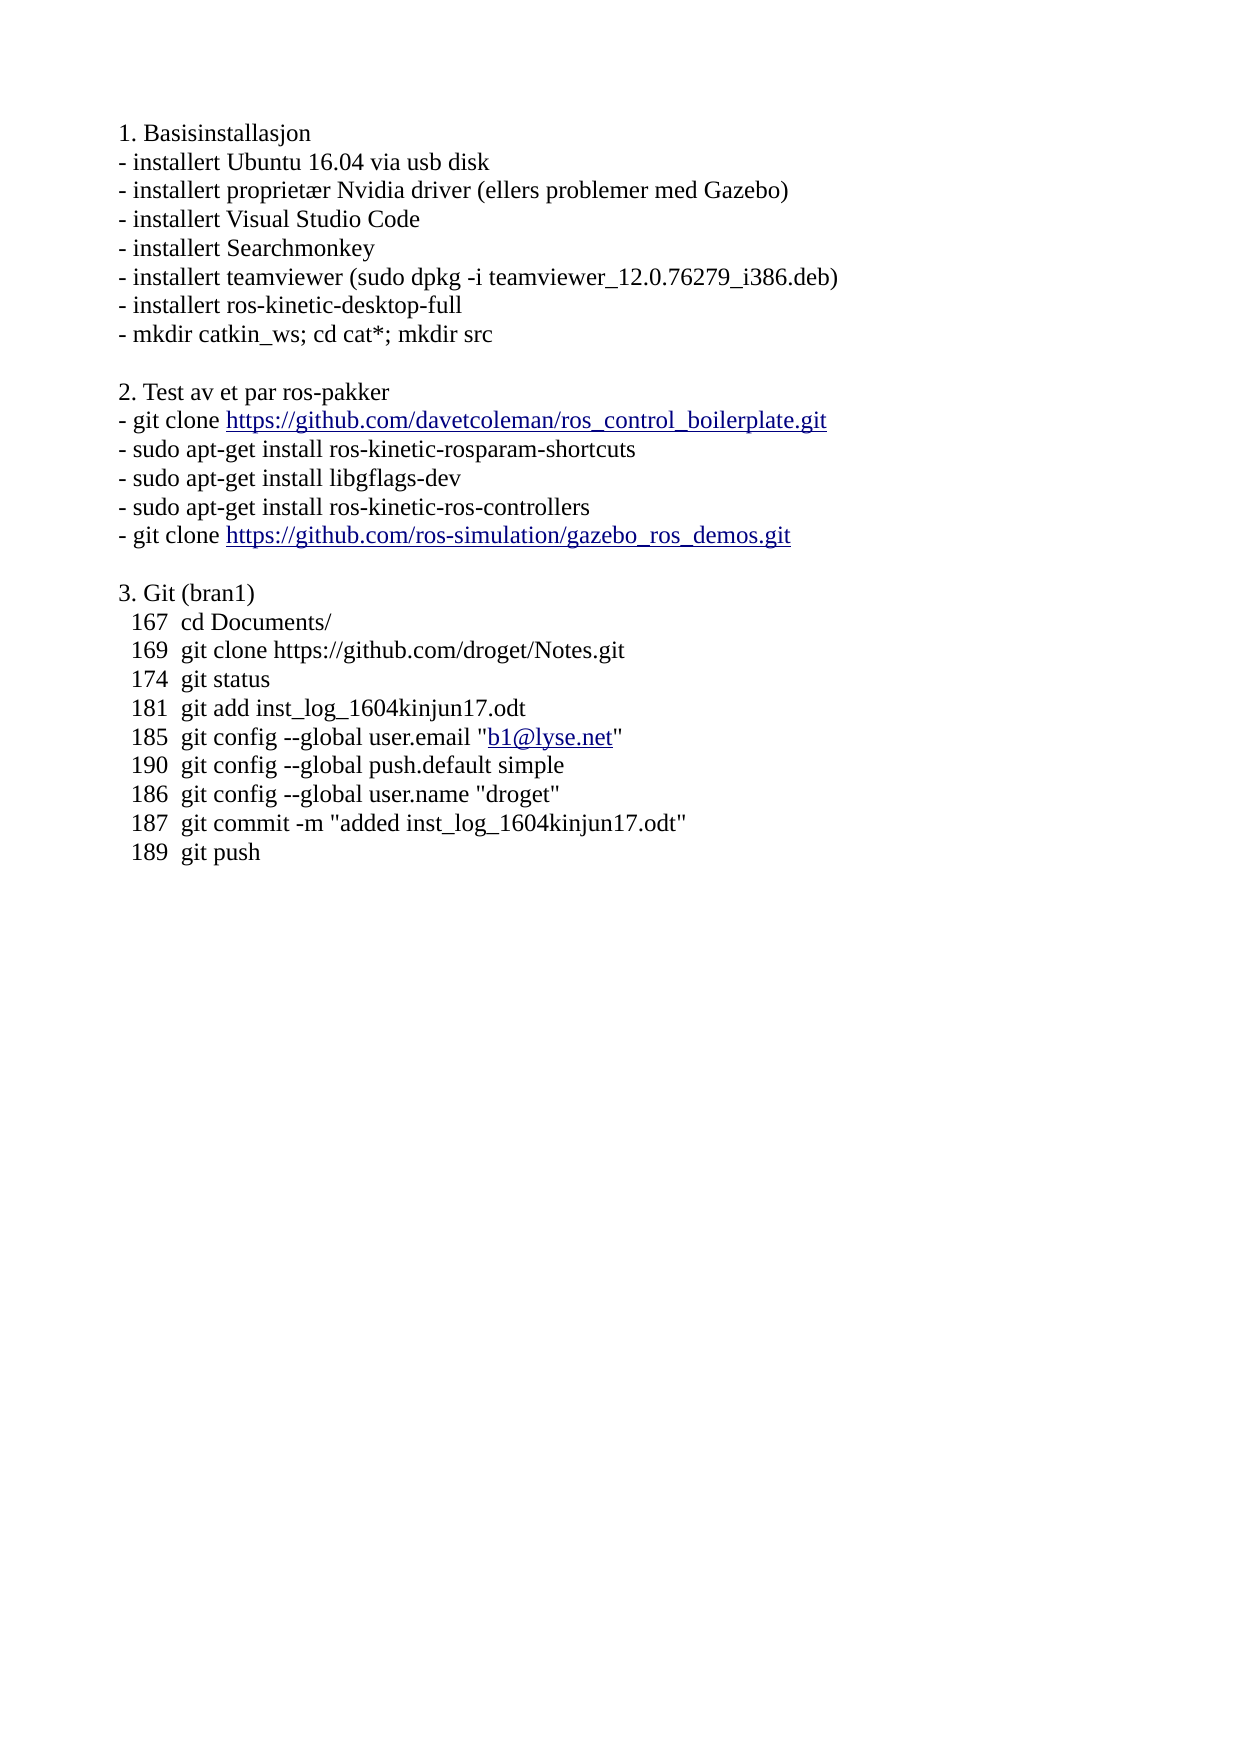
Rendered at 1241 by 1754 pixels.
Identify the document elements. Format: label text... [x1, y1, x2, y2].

text - installert Searchmonkey [118, 233, 1122, 262]
text 174 git status [118, 664, 1122, 693]
text - sudo apt-get install ros-kinetic-rosparam-shortcuts [118, 434, 1122, 463]
text - installert Visual Studio Code [118, 204, 1122, 233]
text 167 cd Documents/ [118, 607, 1122, 636]
text 1. Basisinstallasjon [118, 118, 1122, 147]
text - installert ros-kinetic-desktop-full [118, 291, 1122, 319]
text 169 git clone https://github.com/droget/Notes.git [118, 636, 1122, 664]
text 186 git config --global user.name "droget" [118, 779, 1122, 808]
text - git clone https://github.com/davetcoleman/ros_control_boilerplate.git [118, 406, 1122, 434]
text - installert teamviewer (sudo dpkg -i teamviewer_12.0.76279_i386.deb) [118, 262, 1122, 291]
text - sudo apt-get install libgflags-dev [118, 463, 1122, 492]
text 190 git config --global push.default simple [118, 751, 1122, 779]
text 189 git push [118, 837, 1122, 866]
text 3. Git (bran1) [118, 578, 1122, 607]
text - sudo apt-get install ros-kinetic-ros-controllers [118, 492, 1122, 521]
text 2. Test av et par ros-pakker [118, 377, 1122, 406]
text - mkdir catkin_ws; cd cat*; mkdir src [118, 319, 1122, 348]
text 187 git commit -m "added inst_log_1604kinjun17.odt" [118, 808, 1122, 837]
text 185 git config --global user.email "b1@lyse.net" [118, 722, 1122, 751]
text - git clone https://github.com/ros-simulation/gazebo_ros_demos.git [118, 521, 1122, 549]
text - installert Ubuntu 16.04 via usb disk [118, 147, 1122, 176]
text - installert proprietær Nvidia driver (ellers problemer med Gazebo) [118, 176, 1122, 204]
text 181 git add inst_log_1604kinjun17.odt [118, 693, 1122, 722]
